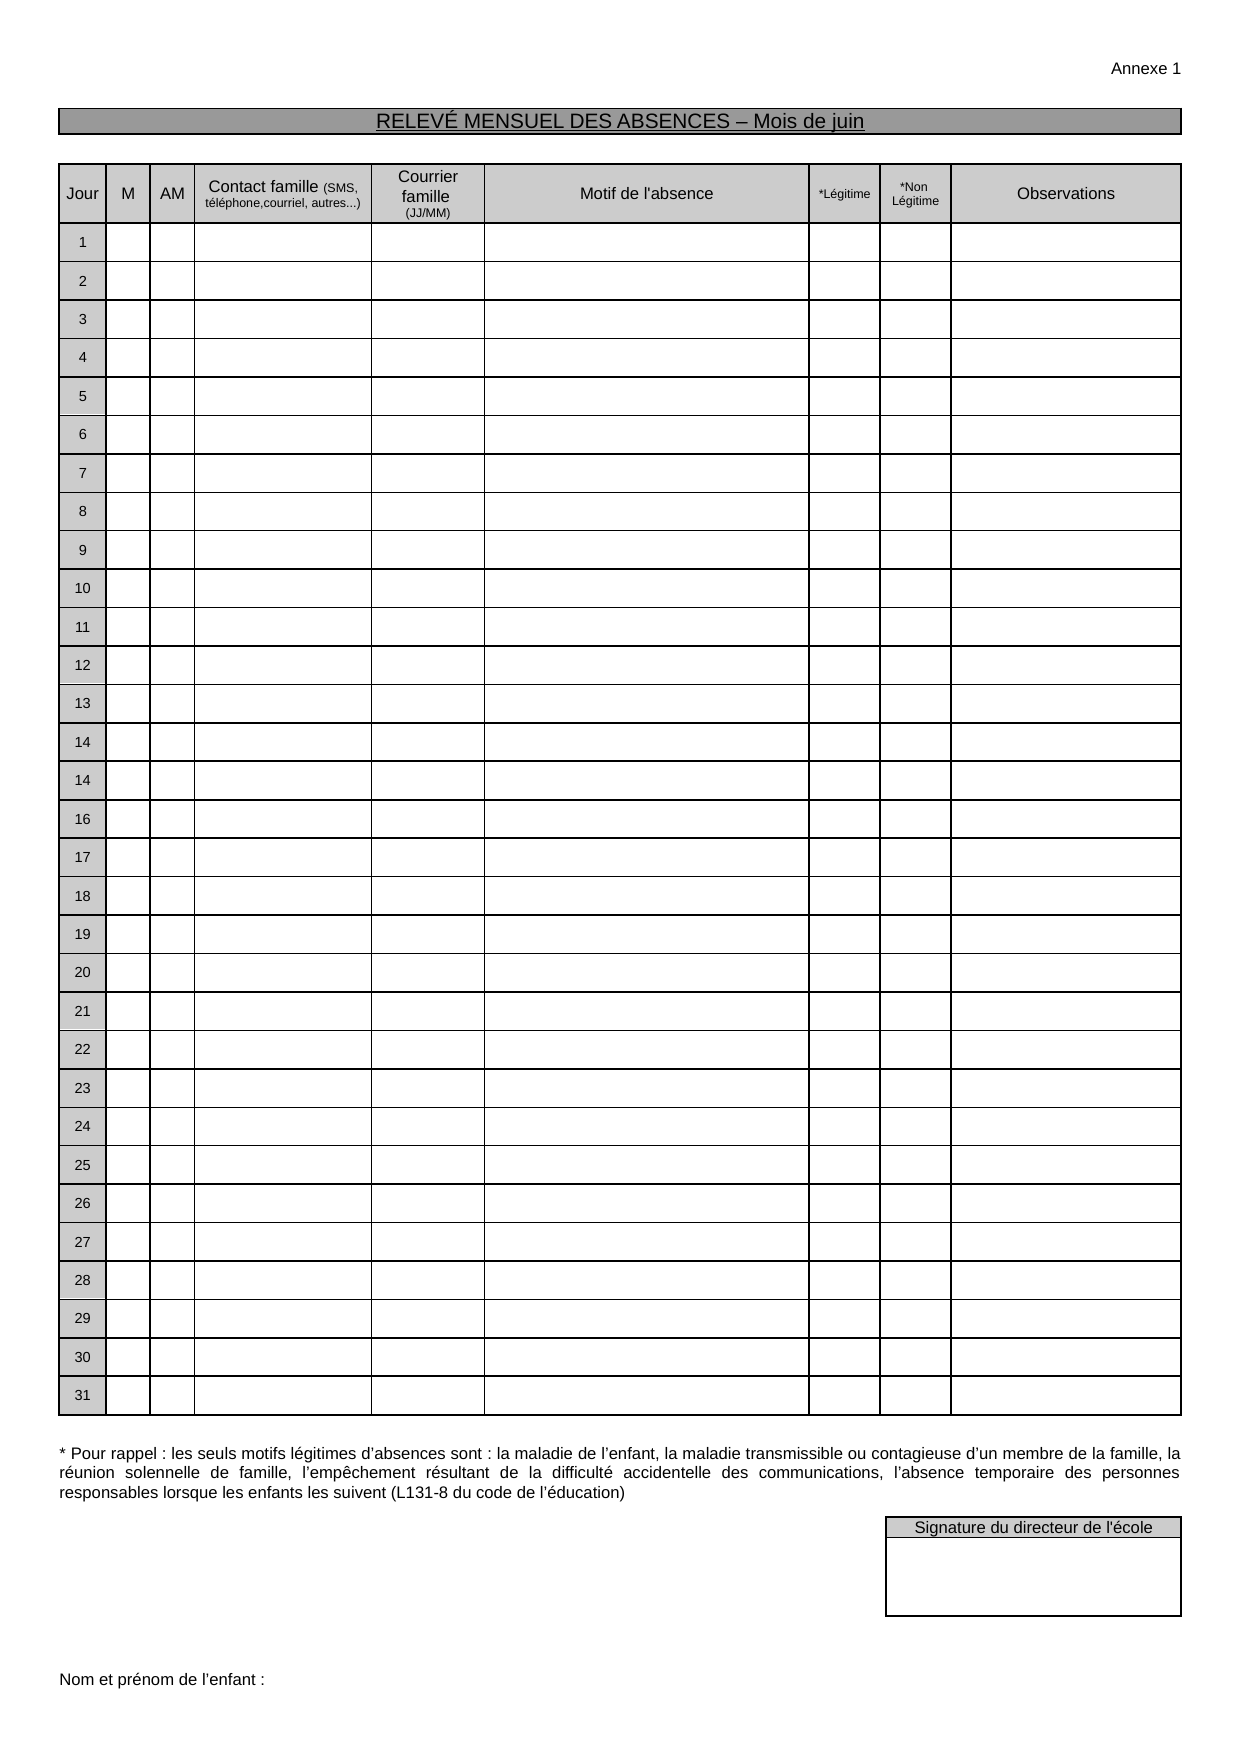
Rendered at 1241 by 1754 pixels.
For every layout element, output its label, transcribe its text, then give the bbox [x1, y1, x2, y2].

table_cell [107, 493, 149, 530]
table_cell [881, 877, 950, 914]
table_cell [107, 301, 149, 338]
table_cell [195, 608, 371, 645]
table_cell [952, 262, 1180, 299]
table_cell 12 [60, 647, 105, 683]
table_cell 11 [60, 608, 105, 645]
table_cell [952, 301, 1180, 338]
table_cell [107, 647, 149, 683]
table_cell [952, 685, 1180, 722]
table_cell [372, 762, 484, 799]
table_cell [810, 339, 879, 376]
table_cell [485, 531, 808, 568]
table_cell [195, 1108, 371, 1145]
table_cell [810, 1262, 879, 1298]
table_cell [372, 724, 484, 760]
table_cell [372, 1070, 484, 1106]
table_cell [195, 1262, 371, 1298]
table_cell [881, 762, 950, 799]
table_cell [372, 608, 484, 645]
table_cell [810, 1377, 879, 1414]
table_cell 7 [60, 455, 105, 491]
table_cell [810, 570, 879, 607]
table_cell [195, 493, 371, 530]
table_cell [485, 801, 808, 837]
table_cell [810, 1070, 879, 1106]
table_cell [810, 493, 879, 530]
table_cell [195, 224, 371, 261]
table_cell [151, 839, 194, 876]
table_cell [151, 1108, 194, 1145]
table_cell [151, 1031, 194, 1068]
table_cell [195, 1146, 371, 1183]
table_cell [195, 1223, 371, 1260]
table_cell [952, 993, 1180, 1029]
table_cell [372, 877, 484, 914]
table_cell [881, 1146, 950, 1183]
table_cell [107, 801, 149, 837]
table_cell [810, 1108, 879, 1145]
table_cell [195, 1031, 371, 1068]
table_header Jour [60, 165, 105, 222]
table_cell [881, 1108, 950, 1145]
table_cell [881, 724, 950, 760]
table_cell [107, 954, 149, 991]
table_cell [372, 531, 484, 568]
table_cell [107, 1262, 149, 1298]
table_cell [107, 1031, 149, 1068]
table_header Observations [952, 165, 1180, 222]
table_header RELEVÉ MENSUEL DES ABSENCES – Mois de juin [60, 109, 1180, 133]
table_cell [151, 455, 194, 491]
table_cell [151, 301, 194, 338]
table_cell [485, 954, 808, 991]
table_cell [881, 1031, 950, 1068]
table_cell 27 [60, 1223, 105, 1260]
table_cell [195, 954, 371, 991]
table_cell [151, 916, 194, 953]
table_cell [810, 954, 879, 991]
table_cell [107, 378, 149, 414]
table_cell [485, 839, 808, 876]
table_cell 31 [60, 1377, 105, 1414]
table_cell [881, 339, 950, 376]
table_cell [372, 1300, 484, 1337]
table_cell [881, 954, 950, 991]
table_header Signature du directeur de l'école [887, 1518, 1180, 1537]
table_cell [881, 1070, 950, 1106]
table_cell [485, 493, 808, 530]
table_cell [810, 877, 879, 914]
table_cell [195, 570, 371, 607]
table_cell [151, 1339, 194, 1375]
table_cell [952, 801, 1180, 837]
table_cell [485, 455, 808, 491]
table_cell [952, 954, 1180, 991]
table_cell [810, 378, 879, 414]
table_cell [107, 1339, 149, 1375]
table_cell [810, 531, 879, 568]
table_cell [195, 801, 371, 837]
table_cell [952, 1146, 1180, 1183]
table_cell [107, 224, 149, 261]
table_cell [372, 262, 484, 299]
table_cell [107, 839, 149, 876]
table_cell [372, 647, 484, 683]
table_cell [881, 262, 950, 299]
table_cell [195, 685, 371, 722]
table_cell [151, 1185, 194, 1222]
table_cell 17 [60, 839, 105, 876]
table_cell [887, 1538, 1180, 1615]
table_cell [151, 801, 194, 837]
table_cell [485, 416, 808, 453]
table_cell [372, 1146, 484, 1183]
table_cell [881, 1262, 950, 1298]
table_cell [810, 839, 879, 876]
table_cell 14 [60, 762, 105, 799]
table_cell [107, 1300, 149, 1337]
table_cell [151, 954, 194, 991]
table_cell [881, 378, 950, 414]
table_cell 24 [60, 1108, 105, 1145]
table_cell [151, 493, 194, 530]
table_cell [810, 1146, 879, 1183]
table_cell [372, 916, 484, 953]
table_cell [372, 1223, 484, 1260]
table_cell [372, 1185, 484, 1222]
table_cell [952, 877, 1180, 914]
table_cell 28 [60, 1262, 105, 1298]
table_cell 5 [60, 378, 105, 414]
table_cell [810, 608, 879, 645]
table_cell [952, 570, 1180, 607]
table_cell [151, 570, 194, 607]
table_cell [881, 570, 950, 607]
table_cell [952, 1185, 1180, 1222]
table_cell [485, 1108, 808, 1145]
table_cell [372, 301, 484, 338]
table_cell [107, 262, 149, 299]
table_cell 25 [60, 1146, 105, 1183]
table_cell [107, 916, 149, 953]
table_cell [810, 1185, 879, 1222]
table_cell [107, 1070, 149, 1106]
table_cell [952, 1300, 1180, 1337]
table_cell [485, 1262, 808, 1298]
table_cell [810, 685, 879, 722]
table_cell [372, 378, 484, 414]
table_cell [810, 993, 879, 1029]
table_cell [810, 455, 879, 491]
table_cell 4 [60, 339, 105, 376]
table_cell [952, 647, 1180, 683]
table_cell [952, 493, 1180, 530]
table_cell [107, 1185, 149, 1222]
table_cell [810, 262, 879, 299]
table_cell [107, 416, 149, 453]
table_cell [952, 1223, 1180, 1260]
table_cell [810, 762, 879, 799]
table_cell [107, 877, 149, 914]
table_cell [107, 339, 149, 376]
table_cell [372, 1339, 484, 1375]
table_cell [372, 1108, 484, 1145]
table_cell [810, 801, 879, 837]
table_cell [195, 455, 371, 491]
table_cell [881, 455, 950, 491]
table_cell 21 [60, 993, 105, 1029]
table_cell [810, 1223, 879, 1260]
table_cell [151, 339, 194, 376]
table_cell [952, 608, 1180, 645]
table_cell [151, 1377, 194, 1414]
table_cell [810, 1031, 879, 1068]
table_cell [151, 416, 194, 453]
table_cell [151, 1223, 194, 1260]
table_cell [952, 1262, 1180, 1298]
table_cell [952, 1339, 1180, 1375]
table_header Courrier famille (JJ/MM) [372, 165, 484, 222]
table_cell [881, 1377, 950, 1414]
table_cell [107, 993, 149, 1029]
table_cell [107, 608, 149, 645]
table_cell [151, 378, 194, 414]
table_cell 23 [60, 1070, 105, 1106]
table_cell [195, 416, 371, 453]
table_cell [810, 724, 879, 760]
table_cell [881, 224, 950, 261]
table_cell [952, 839, 1180, 876]
table_cell [485, 685, 808, 722]
table_cell [952, 455, 1180, 491]
table_cell [372, 801, 484, 837]
table_cell [107, 762, 149, 799]
table_cell [195, 1377, 371, 1414]
table_cell [195, 378, 371, 414]
table_cell 1 [60, 224, 105, 261]
table_cell [151, 647, 194, 683]
table_cell 29 [60, 1300, 105, 1337]
table_cell [107, 1108, 149, 1145]
table_cell [195, 916, 371, 953]
table_cell [372, 224, 484, 261]
table_cell [485, 647, 808, 683]
table_cell [372, 839, 484, 876]
table_cell [151, 608, 194, 645]
table_cell [485, 262, 808, 299]
table_cell 16 [60, 801, 105, 837]
table_cell [195, 1300, 371, 1337]
table_cell [881, 1223, 950, 1260]
table_cell [881, 1185, 950, 1222]
table_cell [881, 839, 950, 876]
table_cell [372, 339, 484, 376]
table_cell [881, 1339, 950, 1375]
table_cell [372, 493, 484, 530]
table_cell [485, 224, 808, 261]
table_cell [881, 301, 950, 338]
table_cell 30 [60, 1339, 105, 1375]
table_cell [881, 647, 950, 683]
table_cell [107, 531, 149, 568]
table_cell [195, 531, 371, 568]
table_cell [810, 416, 879, 453]
table_cell [195, 877, 371, 914]
table_cell [372, 685, 484, 722]
table_cell [107, 1223, 149, 1260]
table_cell [952, 1031, 1180, 1068]
table_cell [485, 877, 808, 914]
table_cell [195, 301, 371, 338]
table_cell [107, 1146, 149, 1183]
table_cell [195, 262, 371, 299]
table_cell [810, 301, 879, 338]
table_cell [372, 993, 484, 1029]
table_cell 8 [60, 493, 105, 530]
table_cell [485, 1185, 808, 1222]
table_cell [810, 647, 879, 683]
table_cell [881, 1300, 950, 1337]
table_cell [952, 416, 1180, 453]
table_cell 9 [60, 531, 105, 568]
table_cell [151, 224, 194, 261]
table_cell [810, 224, 879, 261]
table_cell [107, 1377, 149, 1414]
table_cell [151, 993, 194, 1029]
table_cell 6 [60, 416, 105, 453]
table_cell [195, 724, 371, 760]
table_cell 20 [60, 954, 105, 991]
table_cell [485, 1146, 808, 1183]
table_cell [881, 608, 950, 645]
table_header AM [151, 165, 194, 222]
table_cell 2 [60, 262, 105, 299]
table_cell [485, 1031, 808, 1068]
table_cell [151, 262, 194, 299]
table_cell [952, 762, 1180, 799]
table_header Contact famille (SMS, téléphone,courriel, autres...) [195, 165, 371, 222]
table_cell 19 [60, 916, 105, 953]
table_header *Légitime [810, 165, 879, 222]
table_cell [372, 455, 484, 491]
table_cell [881, 916, 950, 953]
table_cell 3 [60, 301, 105, 338]
table_cell [810, 1300, 879, 1337]
table_cell [952, 224, 1180, 261]
table_cell [151, 1070, 194, 1106]
table_cell [107, 570, 149, 607]
table_cell [881, 493, 950, 530]
table_cell 22 [60, 1031, 105, 1068]
table_cell [195, 647, 371, 683]
table_cell [952, 531, 1180, 568]
table_cell [372, 1031, 484, 1068]
table_cell [485, 1300, 808, 1337]
table_cell [195, 1070, 371, 1106]
table_cell [952, 378, 1180, 414]
text * Pour rappel : les seuls motifs légitimes d’absences sont : la maladie de l’enfant, la maladie transmissible ou contagieuse d’un membre de la famille, la réunion solennelle de famille, l’empêchement résultant de la difficulté accidentelle des communications, l’absence temporaire des personnes responsables lorsque les enfants les suivent (L131-8 du code de l’éducation) [59, 1444, 1181, 1502]
table_cell [151, 877, 194, 914]
table_cell [195, 993, 371, 1029]
table_cell [485, 762, 808, 799]
table_cell [881, 416, 950, 453]
table_header Motif de l'absence [485, 165, 808, 222]
table_cell [952, 724, 1180, 760]
table_cell [372, 570, 484, 607]
table_cell [151, 1262, 194, 1298]
table_cell 26 [60, 1185, 105, 1222]
table_cell [952, 339, 1180, 376]
table_cell [107, 685, 149, 722]
table_cell [485, 1070, 808, 1106]
table_header *Non Légitime [881, 165, 950, 222]
table_cell [151, 1146, 194, 1183]
table_cell [195, 1185, 371, 1222]
table_cell [107, 455, 149, 491]
table_cell [485, 378, 808, 414]
table_header M [107, 165, 149, 222]
table_cell [372, 954, 484, 991]
table_cell [485, 724, 808, 760]
table_cell [952, 916, 1180, 953]
table_cell [151, 1300, 194, 1337]
table_cell [485, 301, 808, 338]
table_cell [485, 1223, 808, 1260]
table_cell [151, 531, 194, 568]
table_cell [952, 1070, 1180, 1106]
table_cell 14 [60, 724, 105, 760]
table_cell [107, 724, 149, 760]
table_cell [952, 1108, 1180, 1145]
table_cell 18 [60, 877, 105, 914]
table_cell [485, 608, 808, 645]
table_cell [881, 685, 950, 722]
table_cell [372, 416, 484, 453]
table_cell [372, 1377, 484, 1414]
table_cell [810, 1339, 879, 1375]
table_cell [151, 685, 194, 722]
table_cell [485, 916, 808, 953]
table_cell [195, 762, 371, 799]
table_cell [195, 339, 371, 376]
table_cell [810, 916, 879, 953]
table_cell 13 [60, 685, 105, 722]
table_cell [881, 801, 950, 837]
table_cell [485, 993, 808, 1029]
table_cell [195, 1339, 371, 1375]
table_cell [372, 1262, 484, 1298]
table_cell [151, 724, 194, 760]
table_cell [952, 1377, 1180, 1414]
table_cell [151, 762, 194, 799]
table_cell [485, 1339, 808, 1375]
table_cell [881, 993, 950, 1029]
table_cell [485, 570, 808, 607]
table_cell [485, 339, 808, 376]
table_cell 10 [60, 570, 105, 607]
table_cell [881, 531, 950, 568]
table_cell [195, 839, 371, 876]
table_cell [485, 1377, 808, 1414]
